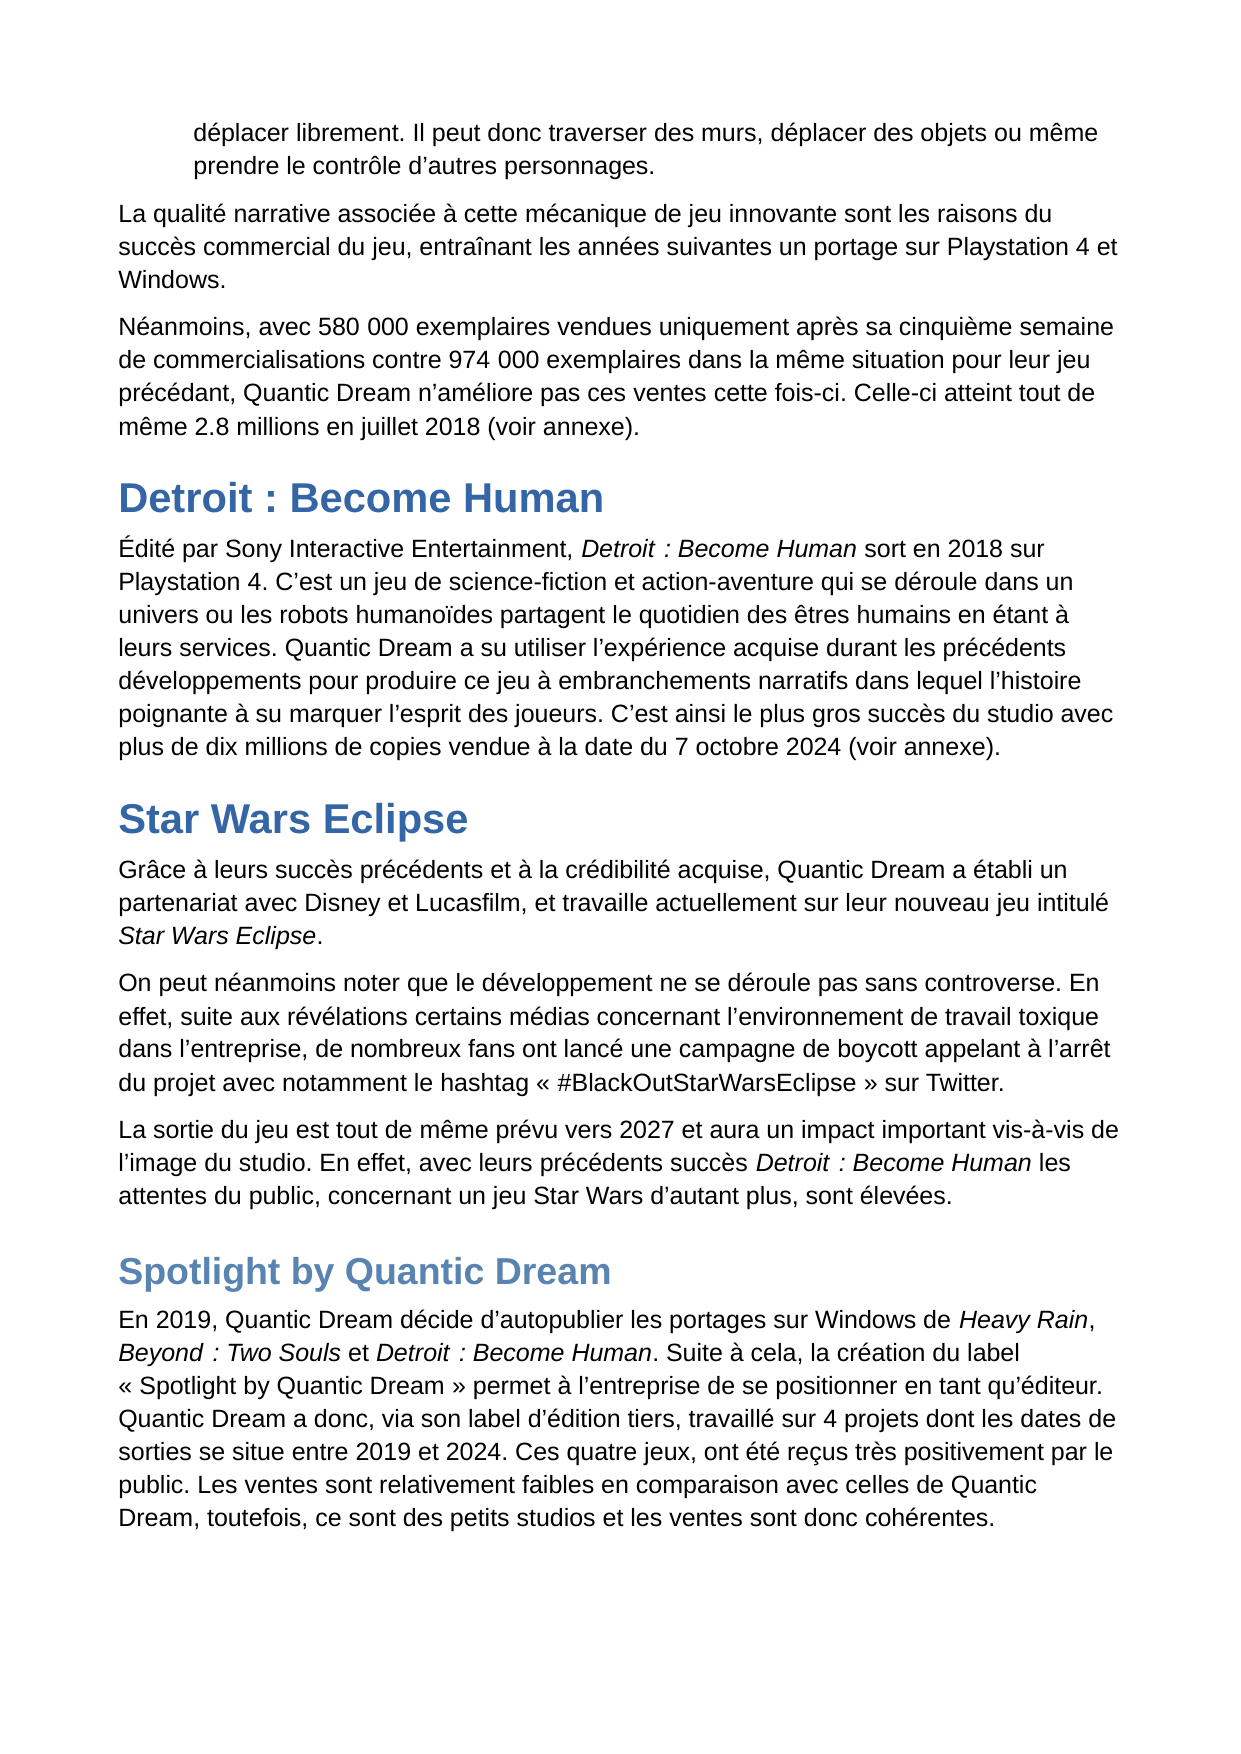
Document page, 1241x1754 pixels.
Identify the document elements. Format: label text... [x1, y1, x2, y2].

text Grâce à leurs succès précédents et à la crédibilité acquise, Quantic Dream a établi un partenariat avec Disney et Lucasfilm, et travaille actuellement sur leur nouveau jeu intitulé Star Wars Eclipse. [118, 855, 1122, 949]
text Édité par Sony Interactive Entertainment, Detroit : Become Human sort en 2018 sur Playstation 4. C’est un jeu de science-fiction et action-aventure qui se déroule dans un univers ou les robots humanoïdes partagent le quotidien des êtres humains en étant à leurs services. Quantic Dream a su utiliser l’expérience acquise durant les précédents développements pour produire ce jeu à embranchements narratifs dans lequel l’histoire poignante à su marquer l’esprit des joueurs. C’est ainsi le plus gros succès du studio avec plus de dix millions de copies vendue à la date du 7 octobre 2024 (voir annexe). [118, 534, 1122, 761]
text En 2019, Quantic Dream décide d’autopublier les portages sur Windows de Heavy Rain, Beyond : Two Souls et Detroit : Become Human. Suite à cela, la création du label « Spotlight by Quantic Dream » permet à l’entreprise de se positionner en tant qu’éditeur. Quantic Dream a donc, via son label d’édition tiers, travaillé sur 4 projets dont les dates de sorties se situe entre 2019 et 2024. Ces quatre jeux, ont été reçus très positivement par le public. Les ventes sont relativement faibles en comparaison avec celles de Quantic Dream, toutefois, ce sont des petits studios et les ventes sont donc cohérentes. [118, 1305, 1122, 1532]
text Néanmoins, avec 580 000 exemplaires vendues uniquement après sa cinquième semaine de commercialisations contre 974 000 exemplaires dans la même situation pour leur jeu précédant, Quantic Dream n’améliore pas ces ventes cette fois-ci. Celle-ci atteint tout de même 2.8 millions en juillet 2018 (voir annexe). [118, 312, 1122, 440]
text La qualité narrative associée à cette mécanique de jeu innovante sont les raisons du succès commercial du jeu, entraînant les années suivantes un portage sur Playstation 4 et Windows. [118, 199, 1122, 293]
subtitle Star Wars Eclipse [118, 794, 1122, 842]
list déplacer librement. Il peut donc traverser des murs, déplacer des objets ou même prendre le contrôle d’autres personnages. [156, 118, 1122, 180]
subtitle Spotlight by Quantic Dream [118, 1249, 1122, 1293]
text La sortie du jeu est tout de même prévu vers 2027 et aura un impact important vis-à-vis de l’image du studio. En effet, avec leurs précédents succès Detroit : Become Human les attentes du public, concernant un jeu Star Wars d’autant plus, sont élevées. [118, 1115, 1122, 1210]
text On peut néanmoins noter que le développement ne se déroule pas sans controverse. En effet, suite aux révélations certains médias concernant l’environnement de travail toxique dans l’entreprise, de nombreux fans ont lancé une campagne de boycott appelant à l’arrêt du projet avec notamment le hashtag « #BlackOutStarWarsEclipse » sur Twitter. [118, 968, 1122, 1096]
subtitle Detroit : Become Human [118, 474, 1122, 522]
